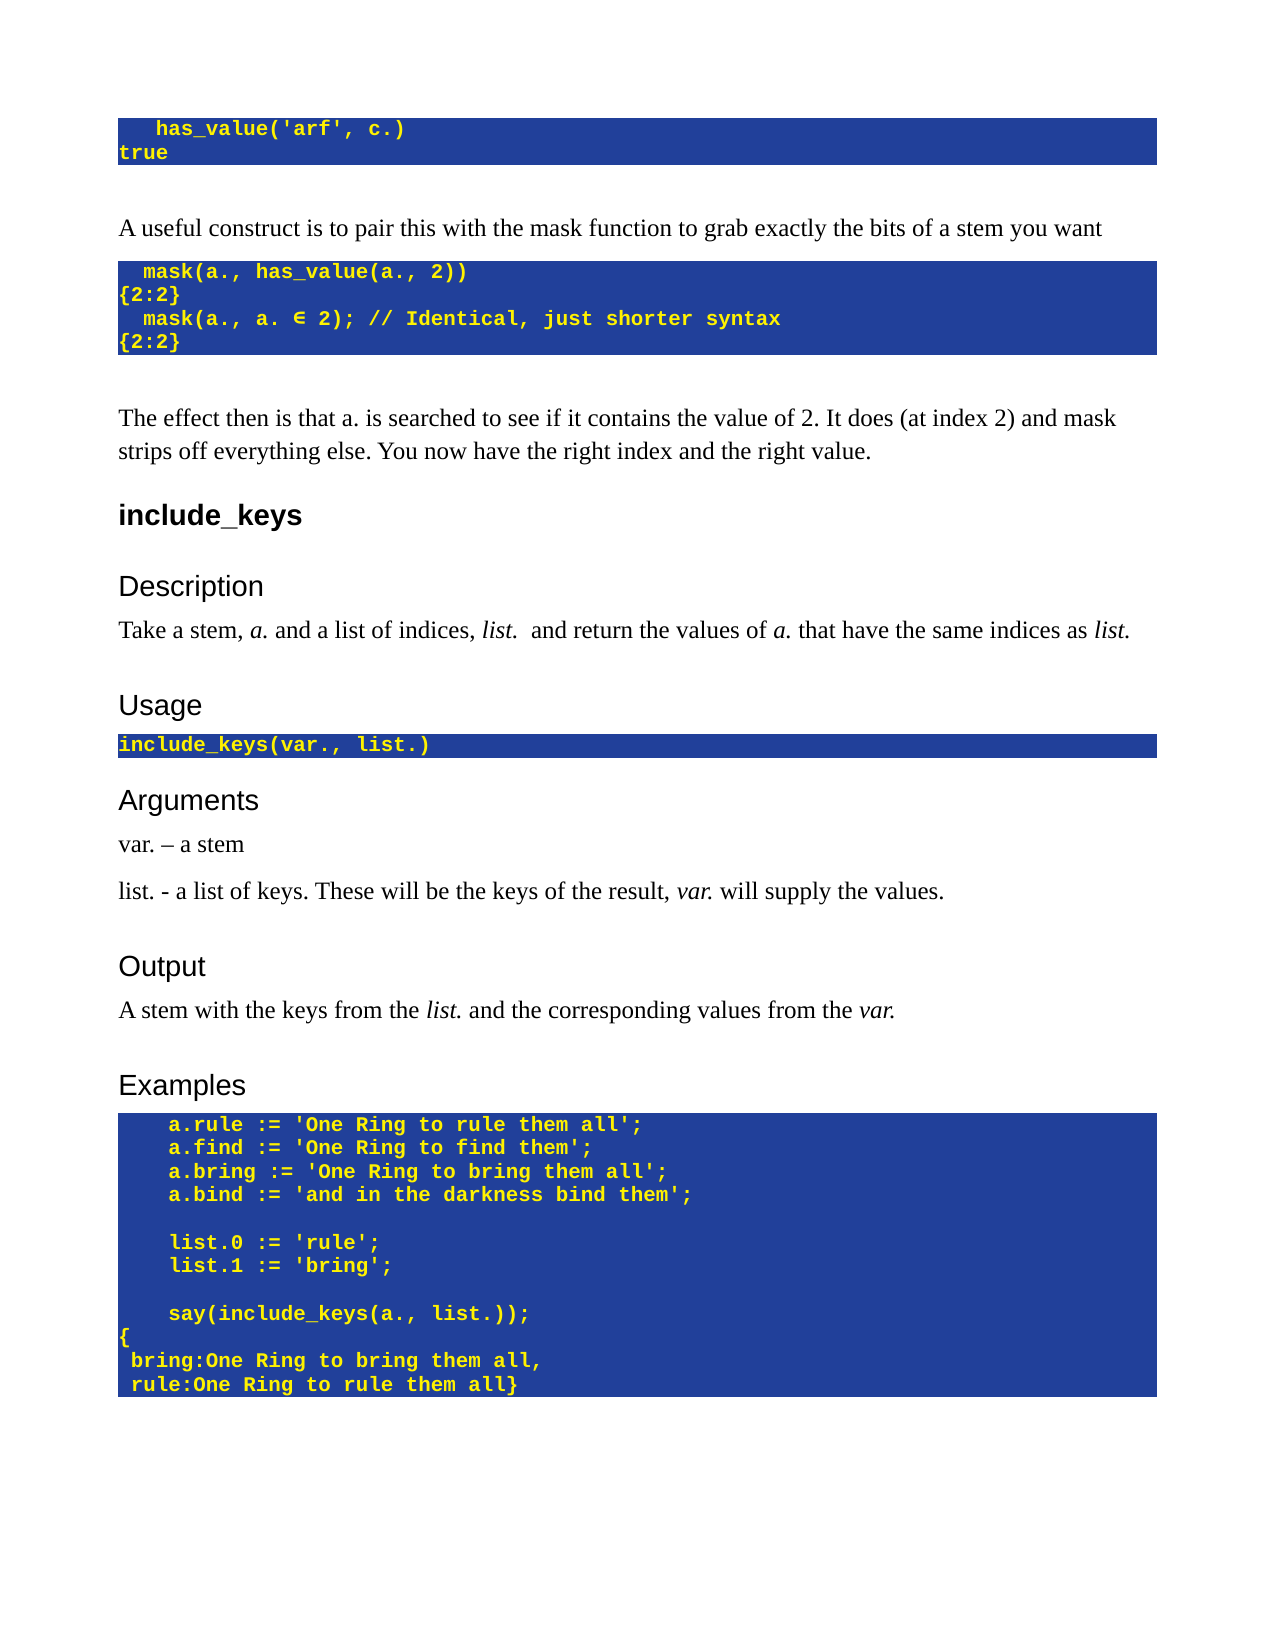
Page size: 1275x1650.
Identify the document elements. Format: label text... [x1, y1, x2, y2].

text Take a stem, a. and a list of indices, list. and return the values of a. that have the same indices as list. [118, 615, 1157, 644]
text {2:2} [118, 284, 1157, 308]
text list.0 := 'rule'; [118, 1232, 1157, 1255]
text true [118, 142, 1157, 165]
text The effect then is that a. is searched to see if it contains the value of 2. It does (at index 2) and mask strips off everything else. You now have the right index and the right value. [118, 403, 1157, 464]
text a.bring := 'One Ring to bring them all'; [118, 1161, 1157, 1184]
subtitle Usage [118, 688, 1157, 721]
subtitle Output [118, 949, 1157, 982]
text var. – a stem [118, 829, 1157, 857]
subtitle Arguments [118, 783, 1157, 816]
text a.bind := 'and in the darkness bind them'; [118, 1184, 1157, 1208]
text has_value('arf', c.) [118, 118, 1157, 142]
text bring:One Ring to bring them all, [118, 1350, 1157, 1374]
text mask(a., has_value(a., 2)) [118, 261, 1157, 284]
text A useful construct is to pair this with the mask function to grab exactly the bits of a stem you want [118, 213, 1157, 242]
text include_keys(var., list.) [118, 734, 1157, 758]
text rule:One Ring to rule them all} [118, 1374, 1157, 1397]
text {2:2} [118, 332, 1157, 355]
text { [118, 1326, 1157, 1350]
subtitle Examples [118, 1067, 1157, 1101]
subtitle Description [118, 569, 1157, 603]
text a.find := 'One Ring to find them'; [118, 1137, 1157, 1161]
text list. - a list of keys. These will be the keys of the result, var. will supply the values. [118, 876, 1157, 905]
text a.rule := 'One Ring to rule them all'; [118, 1113, 1157, 1137]
subtitle include_keys [118, 498, 1157, 532]
text A stem with the keys from the list. and the corresponding values from the var. [118, 995, 1157, 1024]
text mask(a., a. ∈ 2); // Identical, just shorter syntax [118, 308, 1157, 332]
text list.1 := 'bring'; [118, 1255, 1157, 1279]
text say(include_keys(a., list.)); [118, 1303, 1157, 1326]
